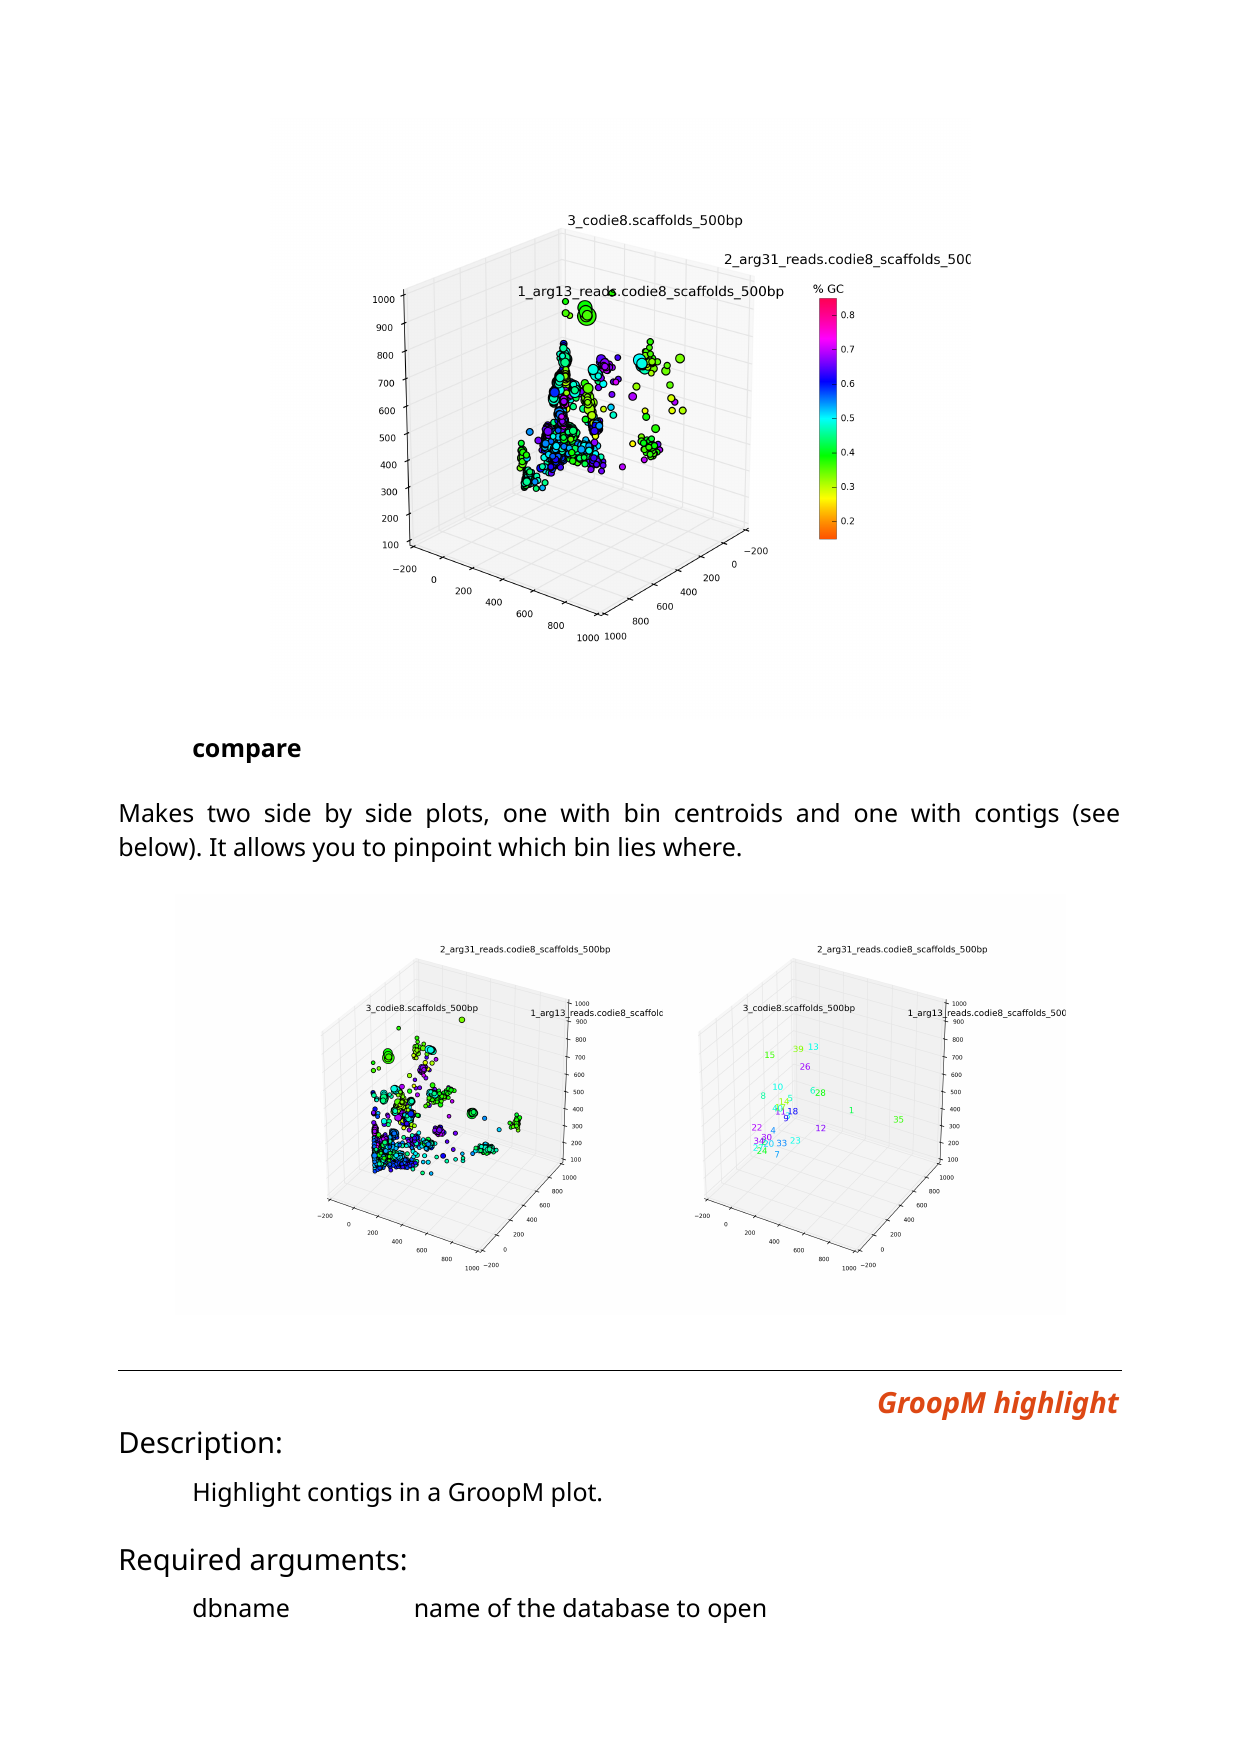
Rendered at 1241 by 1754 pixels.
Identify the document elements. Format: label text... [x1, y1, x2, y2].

subtitle GroopM highlight [156, 1382, 1122, 1422]
text Highlight contigs in a GroopM plot. [118, 1474, 1122, 1508]
text Makes two side by side plots, one with bin centroids and one with contigs (see below). It allows you to pinpoint which bin lies where. [118, 795, 1122, 863]
text Description: [118, 1422, 1122, 1462]
text dbname name of the database to open [118, 1591, 1122, 1625]
text compare [118, 731, 1122, 765]
text Required arguments: [118, 1539, 1122, 1579]
picture [174, 894, 1066, 1315]
picture [269, 118, 971, 719]
